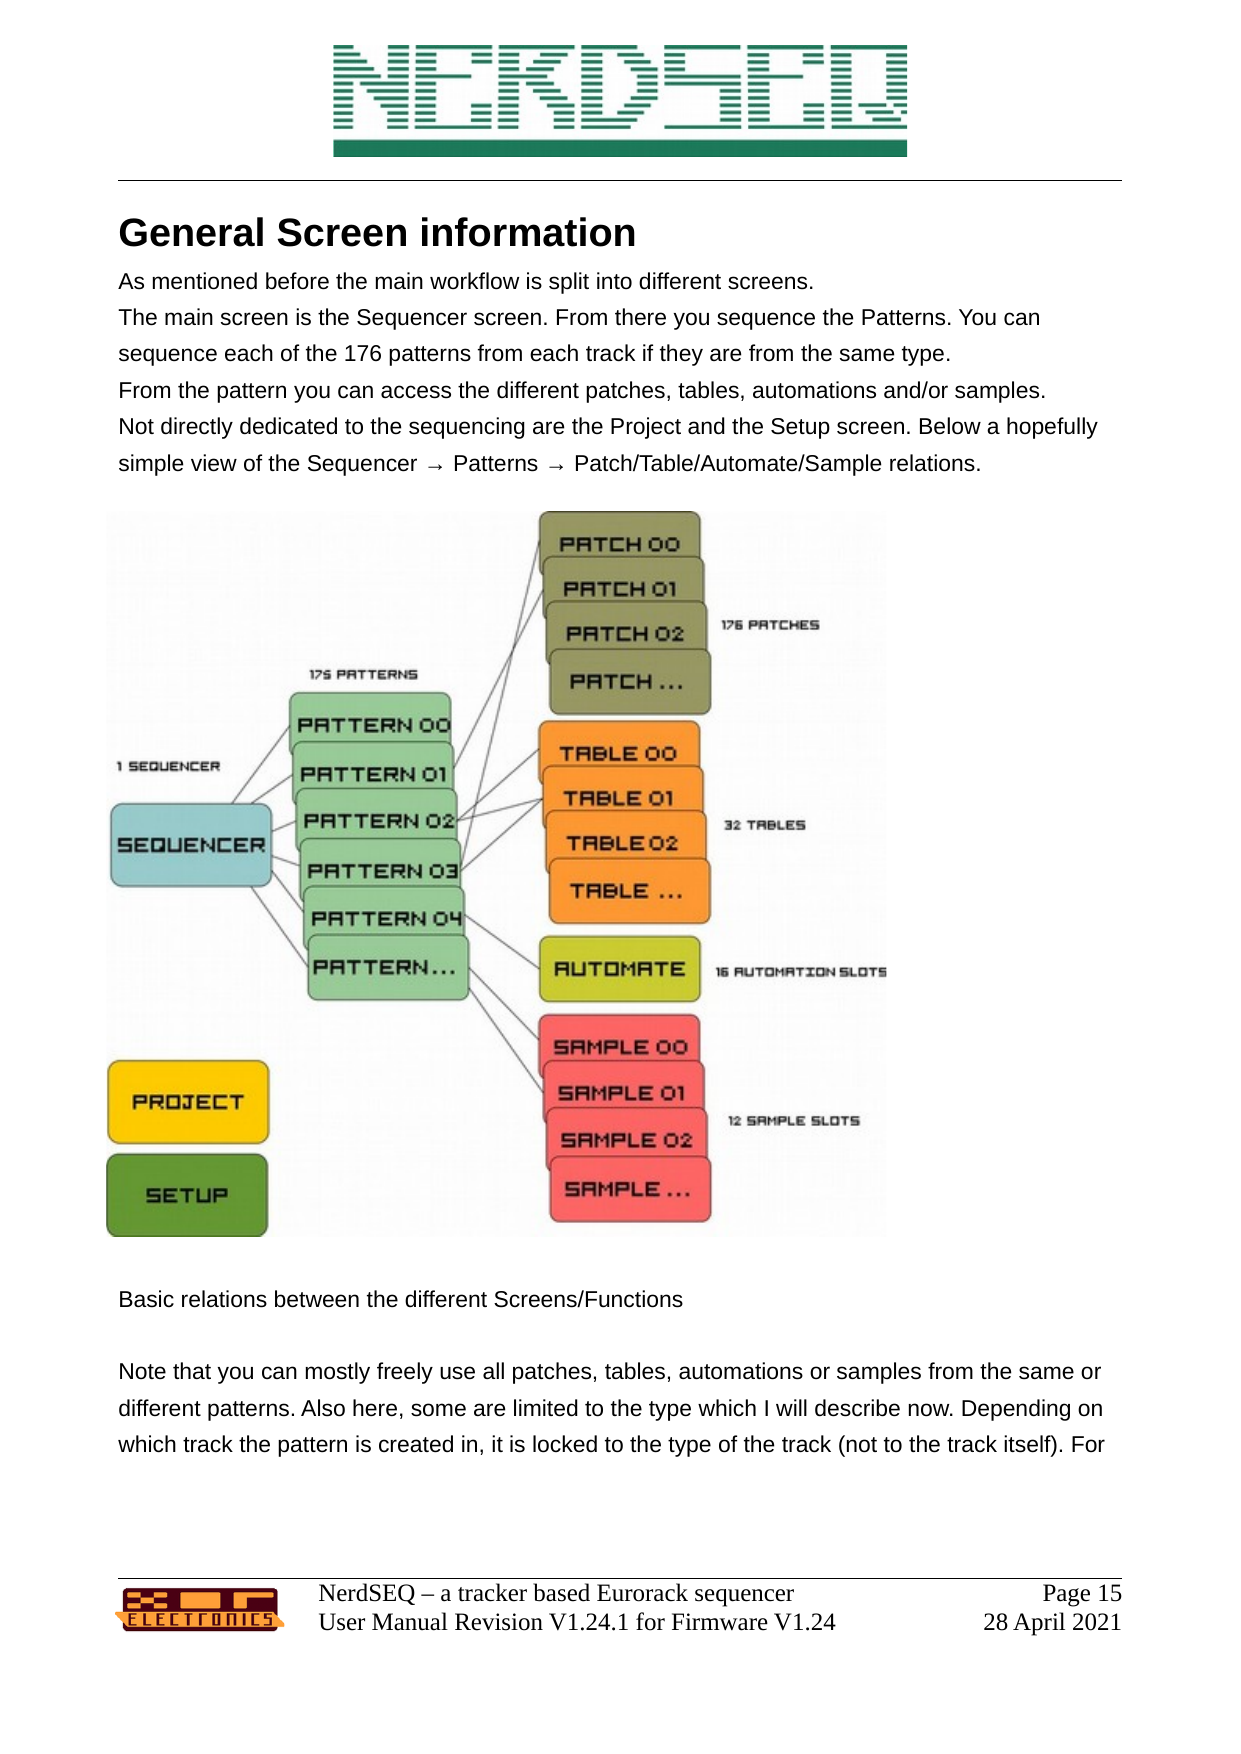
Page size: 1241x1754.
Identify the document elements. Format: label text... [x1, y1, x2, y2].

text As mentioned before the main workflow is split into different screens. [118, 268, 1122, 294]
text Note that you can mostly freely use all patches, tables, automations or samples from the same or different patterns. Also here, some are limited to the type which I will describe now. Depending on which track the pattern is created in, it is locked to the type of the track (not to the track itself). For [118, 1358, 1122, 1457]
picture [115, 1584, 285, 1634]
text The main screen is the Sequencer screen. From there you sequence the Patterns. You can sequence each of the 176 patterns from each track if they are from the same type. [118, 304, 1122, 367]
picture [106, 511, 887, 1237]
picture [333, 45, 908, 157]
text Basic relations between the different Screens/Functions [118, 1286, 1122, 1312]
subtitle General Screen information [118, 209, 1122, 255]
text From the pattern you can access the different patches, tables, automations and/or samples. [118, 377, 1122, 403]
text Not directly dedicated to the sequencing are the Project and the Setup screen. Below a hopefully simple view of the Sequencer → Patterns → Patch/Table/Automate/Sample relations. [118, 413, 1122, 476]
